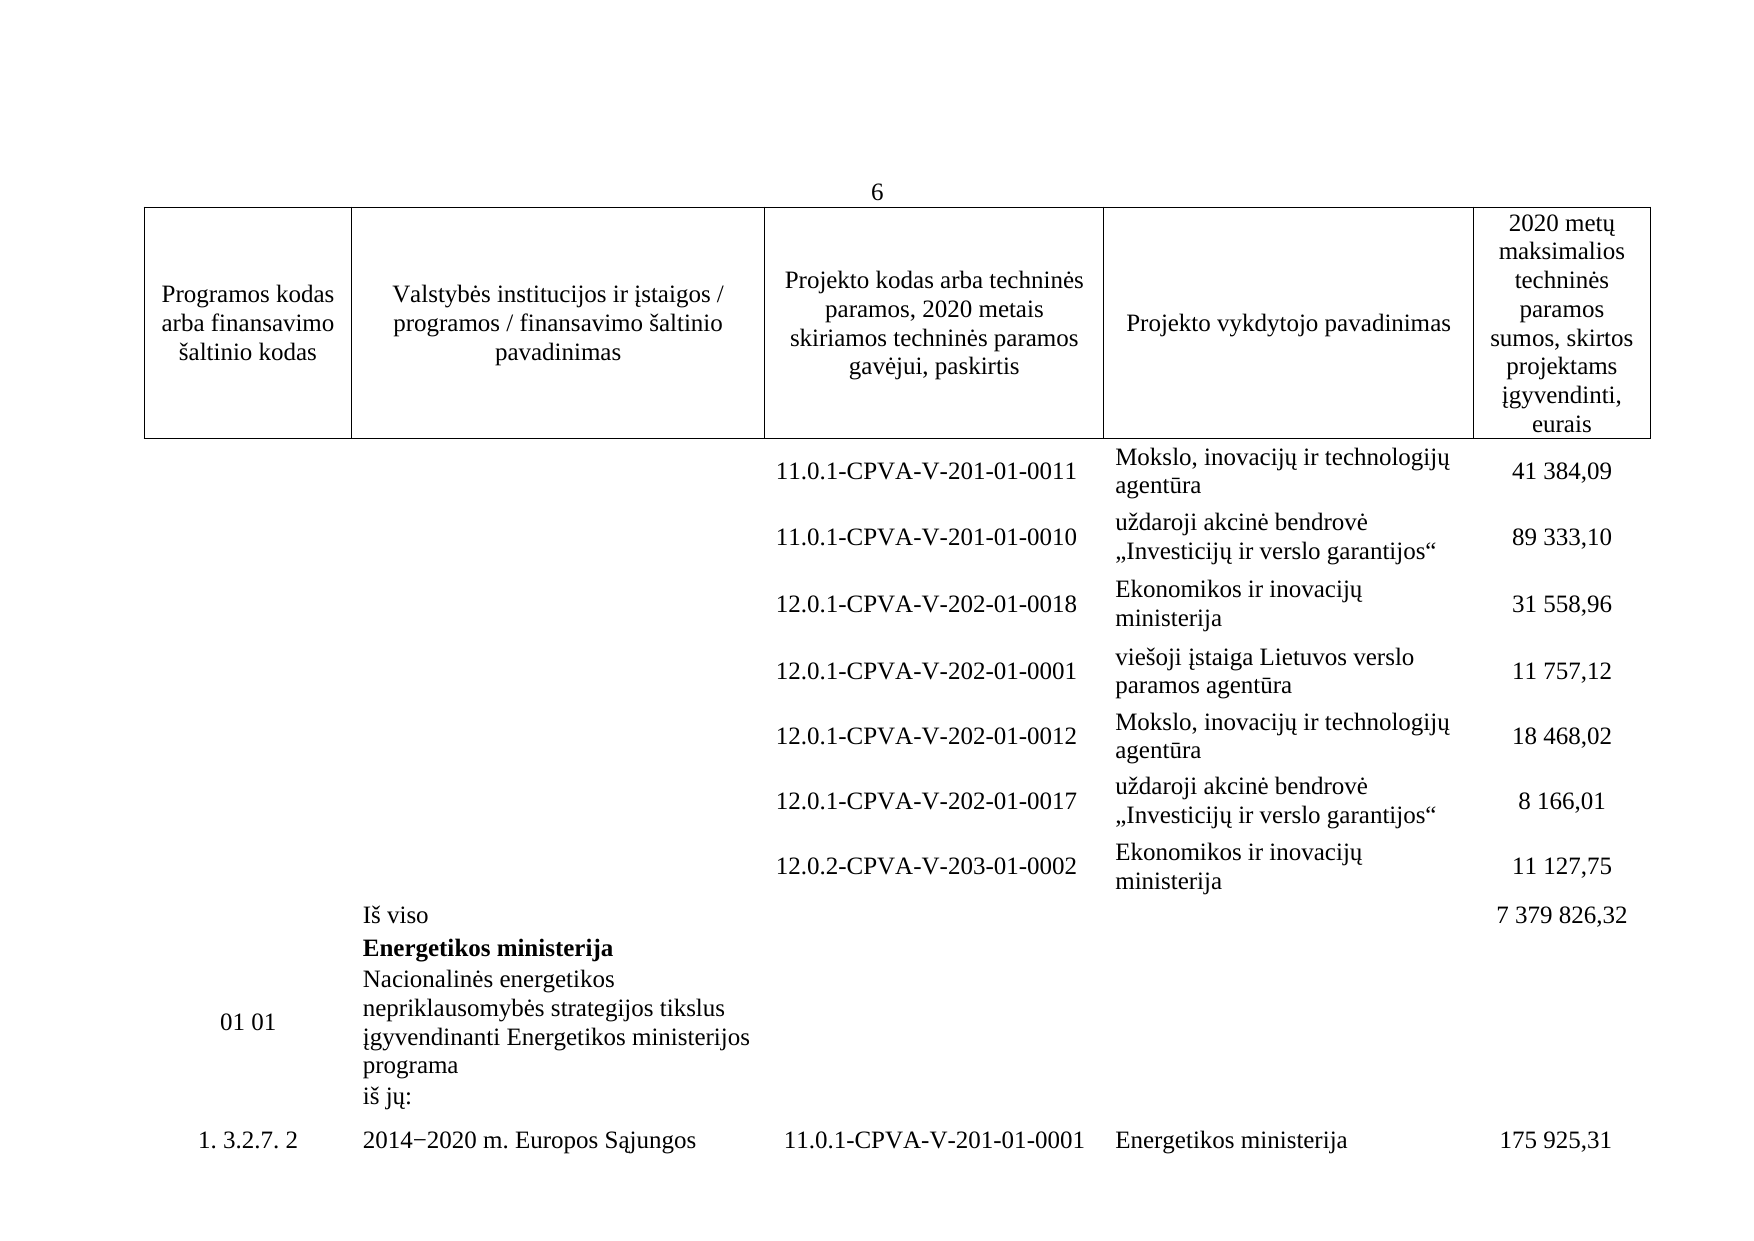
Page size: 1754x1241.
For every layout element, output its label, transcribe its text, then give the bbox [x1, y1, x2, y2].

table_cell 1. 3.2.7. 2 [144, 1112, 351, 1167]
table_cell [351, 638, 764, 703]
table_header Projekto kodas arba techninės paramos, 2020 metais skiriamos techninės paramos gavėjui, paskirtis [765, 208, 1103, 438]
table_cell [144, 703, 351, 767]
table_cell Iš viso [351, 899, 764, 931]
table_cell 11.0.1-CPVA-V-201-01-0011 [764, 439, 1104, 503]
table_cell 12.0.1-CPVA-V-202-01-0018 [764, 569, 1104, 638]
table_header 2020 metų maksimalios techninės paramos sumos, skirtos projektams įgyvendinti, eurais [1474, 208, 1650, 438]
table_cell [764, 931, 1104, 964]
table_cell uždaroji akcinė bendrovė „Investicijų ir verslo garantijos“ [1104, 503, 1473, 569]
table_cell [144, 439, 351, 503]
table_cell 7 379 826,32 [1473, 899, 1650, 931]
table_cell [144, 931, 351, 964]
table_cell Energetikos ministerija [351, 931, 764, 964]
table_cell [144, 768, 351, 833]
table_cell viešoji įstaiga Lietuvos verslo paramos agentūra [1104, 638, 1473, 703]
table_cell [144, 638, 351, 703]
table_cell 31 558,96 [1473, 569, 1650, 638]
table_cell 11 127,75 [1473, 833, 1650, 899]
table_cell [351, 833, 764, 899]
table_cell 11.0.1-CPVA-V-201-01-0010 [764, 503, 1104, 569]
table_header Programos kodas arba finansavimo šaltinio kodas [145, 208, 351, 438]
table_cell 12.0.1-CPVA-V-202-01-0012 [764, 703, 1104, 767]
table_cell [1473, 964, 1650, 1079]
table_cell 175 925,31 [1473, 1112, 1650, 1167]
table_cell [351, 569, 764, 638]
table_cell [144, 503, 351, 569]
table_cell [351, 703, 764, 767]
table_cell [144, 569, 351, 638]
table_cell [351, 439, 764, 503]
table_header Projekto vykdytojo pavadinimas [1104, 208, 1473, 438]
table_cell Mokslo, inovacijų ir technologijų agentūra [1104, 703, 1473, 767]
table_cell 11 757,12 [1473, 638, 1650, 703]
table_cell [764, 1079, 1104, 1112]
table_cell [1473, 1079, 1650, 1112]
table_cell [1473, 931, 1650, 964]
table_cell Energetikos ministerija [1104, 1112, 1473, 1167]
table_cell 01 01 [144, 964, 351, 1079]
table_cell [144, 833, 351, 899]
table_cell 12.0.2-CPVA-V-203-01-0002 [764, 833, 1104, 899]
table_cell [1104, 964, 1473, 1079]
table_cell Ekonomikos ir inovacijų ministerija [1104, 569, 1473, 638]
table_cell [351, 768, 764, 833]
table_cell [1104, 1079, 1473, 1112]
table_cell 89 333,10 [1473, 503, 1650, 569]
table_cell [764, 899, 1104, 931]
table_cell [351, 503, 764, 569]
table_header Valstybės institucijos ir įstaigos / programos / finansavimo šaltinio pavadinimas [352, 208, 764, 438]
table_cell iš jų: [351, 1079, 764, 1112]
table_cell [144, 899, 351, 931]
table_cell Mokslo, inovacijų ir technologijų agentūra [1104, 439, 1473, 503]
table_cell [1104, 931, 1473, 964]
table_cell 12.0.1-CPVA-V-202-01-0017 [764, 768, 1104, 833]
table_cell [764, 964, 1104, 1079]
table_cell [1104, 899, 1473, 931]
table_cell 8 166,01 [1473, 768, 1650, 833]
table_cell 12.0.1-CPVA-V-202-01-0001 [764, 638, 1104, 703]
table_cell 18 468,02 [1473, 703, 1650, 767]
table_cell 11.0.1-CPVA-V-201-01-0001 [764, 1112, 1104, 1167]
table_cell uždaroji akcinė bendrovė „Investicijų ir verslo garantijos“ [1104, 768, 1473, 833]
table_cell [144, 1079, 351, 1112]
table_cell Nacionalinės energetikos nepriklausomybės strategijos tikslus įgyvendinanti Energetikos ministerijos programa [351, 964, 764, 1079]
table_cell 41 384,09 [1473, 439, 1650, 503]
table_cell Ekonomikos ir inovacijų ministerija [1104, 833, 1473, 899]
table_cell 2014−2020 m. Europos Sąjungos [351, 1112, 764, 1167]
